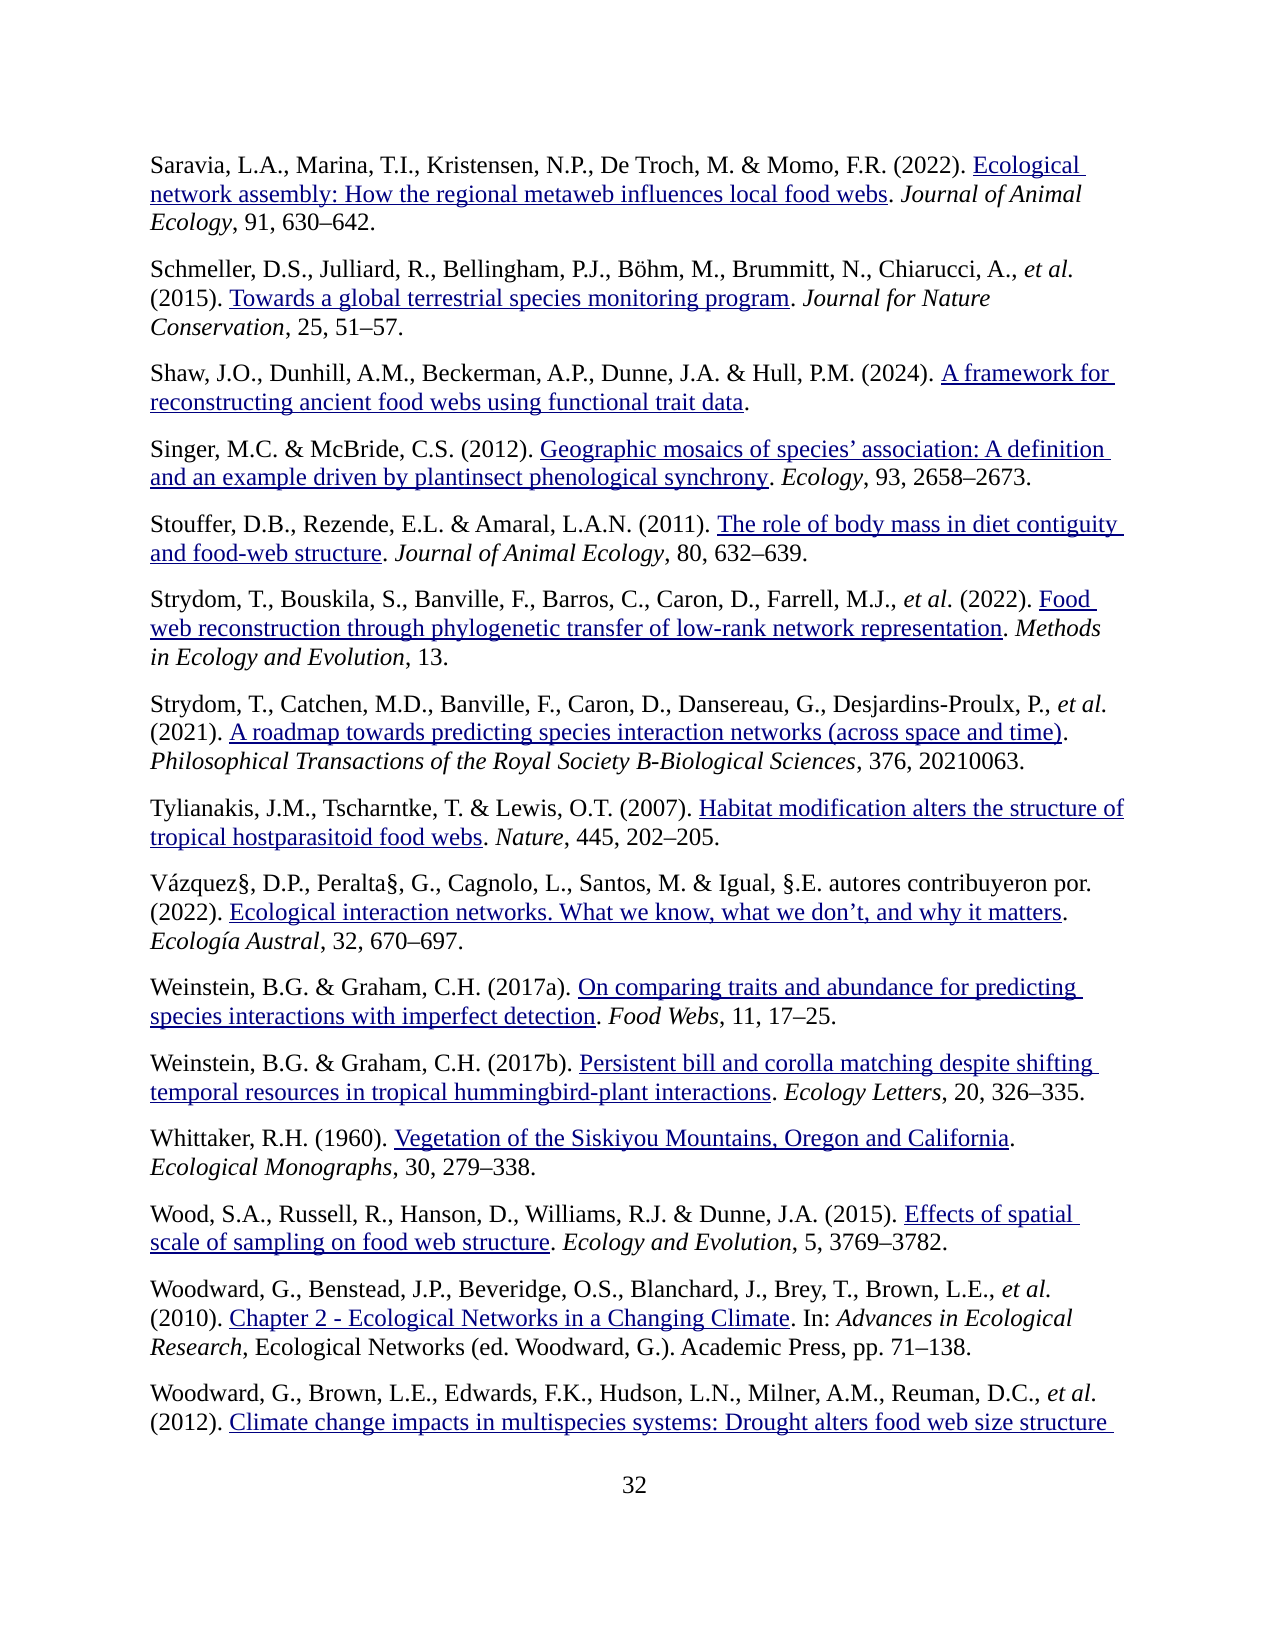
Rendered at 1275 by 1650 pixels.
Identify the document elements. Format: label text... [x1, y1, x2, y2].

text Shaw, J.O., Dunhill, A.M., Beckerman, A.P., Dunne, J.A. & Hull, P.M. (2024). A framework for reconstructing ancient food webs using functional trait data. [150, 358, 1125, 416]
text Vázquez§, D.P., Peralta§, G., Cagnolo, L., Santos, M. & Igual, §.E. autores contribuyeron por. (2022). Ecological interaction networks. What we know, what we don’t, and why it matters. Ecología Austral, 32, 670–697. [150, 868, 1125, 954]
text Strydom, T., Bouskila, S., Banville, F., Barros, C., Caron, D., Farrell, M.J., et al. (2022). Food web reconstruction through phylogenetic transfer of low-rank network representation. Methods in Ecology and Evolution, 13. [150, 584, 1125, 671]
text Schmeller, D.S., Julliard, R., Bellingham, P.J., Böhm, M., Brummitt, N., Chiarucci, A., et al. (2015). Towards a global terrestrial species monitoring program. Journal for Nature Conservation, 25, 51–57. [150, 254, 1125, 340]
text Tylianakis, J.M., Tscharntke, T. & Lewis, O.T. (2007). Habitat modification alters the structure of tropical hostparasitoid food webs. Nature, 445, 202–205. [150, 793, 1125, 850]
text Strydom, T., Catchen, M.D., Banville, F., Caron, D., Dansereau, G., Desjardins-Proulx, P., et al. (2021). A roadmap towards predicting species interaction networks (across space and time). Philosophical Transactions of the Royal Society B-Biological Sciences, 376, 20210063. [150, 689, 1125, 775]
text Wood, S.A., Russell, R., Hanson, D., Williams, R.J. & Dunne, J.A. (2015). Effects of spatial scale of sampling on food web structure. Ecology and Evolution, 5, 3769–3782. [150, 1199, 1125, 1256]
text Singer, M.C. & McBride, C.S. (2012). Geographic mosaics of species’ association: A definition and an example driven by plantinsect phenological synchrony. Ecology, 93, 2658–2673. [150, 434, 1125, 491]
text Woodward, G., Brown, L.E., Edwards, F.K., Hudson, L.N., Milner, A.M., Reuman, D.C., et al. (2012). Climate change impacts in multispecies systems: Drought alters food web size structure [150, 1378, 1125, 1436]
text Stouffer, D.B., Rezende, E.L. & Amaral, L.A.N. (2011). The role of body mass in diet contiguity and food-web structure. Journal of Animal Ecology, 80, 632–639. [150, 509, 1125, 567]
text Woodward, G., Benstead, J.P., Beveridge, O.S., Blanchard, J., Brey, T., Brown, L.E., et al. (2010). Chapter 2 - Ecological Networks in a Changing Climate. In: Advances in Ecological Research, Ecological Networks (ed. Woodward, G.). Academic Press, pp. 71–138. [150, 1274, 1125, 1360]
text Saravia, L.A., Marina, T.I., Kristensen, N.P., De Troch, M. & Momo, F.R. (2022). Ecological network assembly: How the regional metaweb influences local food webs. Journal of Animal Ecology, 91, 630–642. [150, 150, 1125, 236]
text Whittaker, R.H. (1960). Vegetation of the Siskiyou Mountains, Oregon and California. Ecological Monographs, 30, 279–338. [150, 1123, 1125, 1181]
text Weinstein, B.G. & Graham, C.H. (2017a). On comparing traits and abundance for predicting species interactions with imperfect detection. Food Webs, 11, 17–25. [150, 972, 1125, 1030]
text Weinstein, B.G. & Graham, C.H. (2017b). Persistent bill and corolla matching despite shifting temporal resources in tropical hummingbird-plant interactions. Ecology Letters, 20, 326–335. [150, 1048, 1125, 1105]
